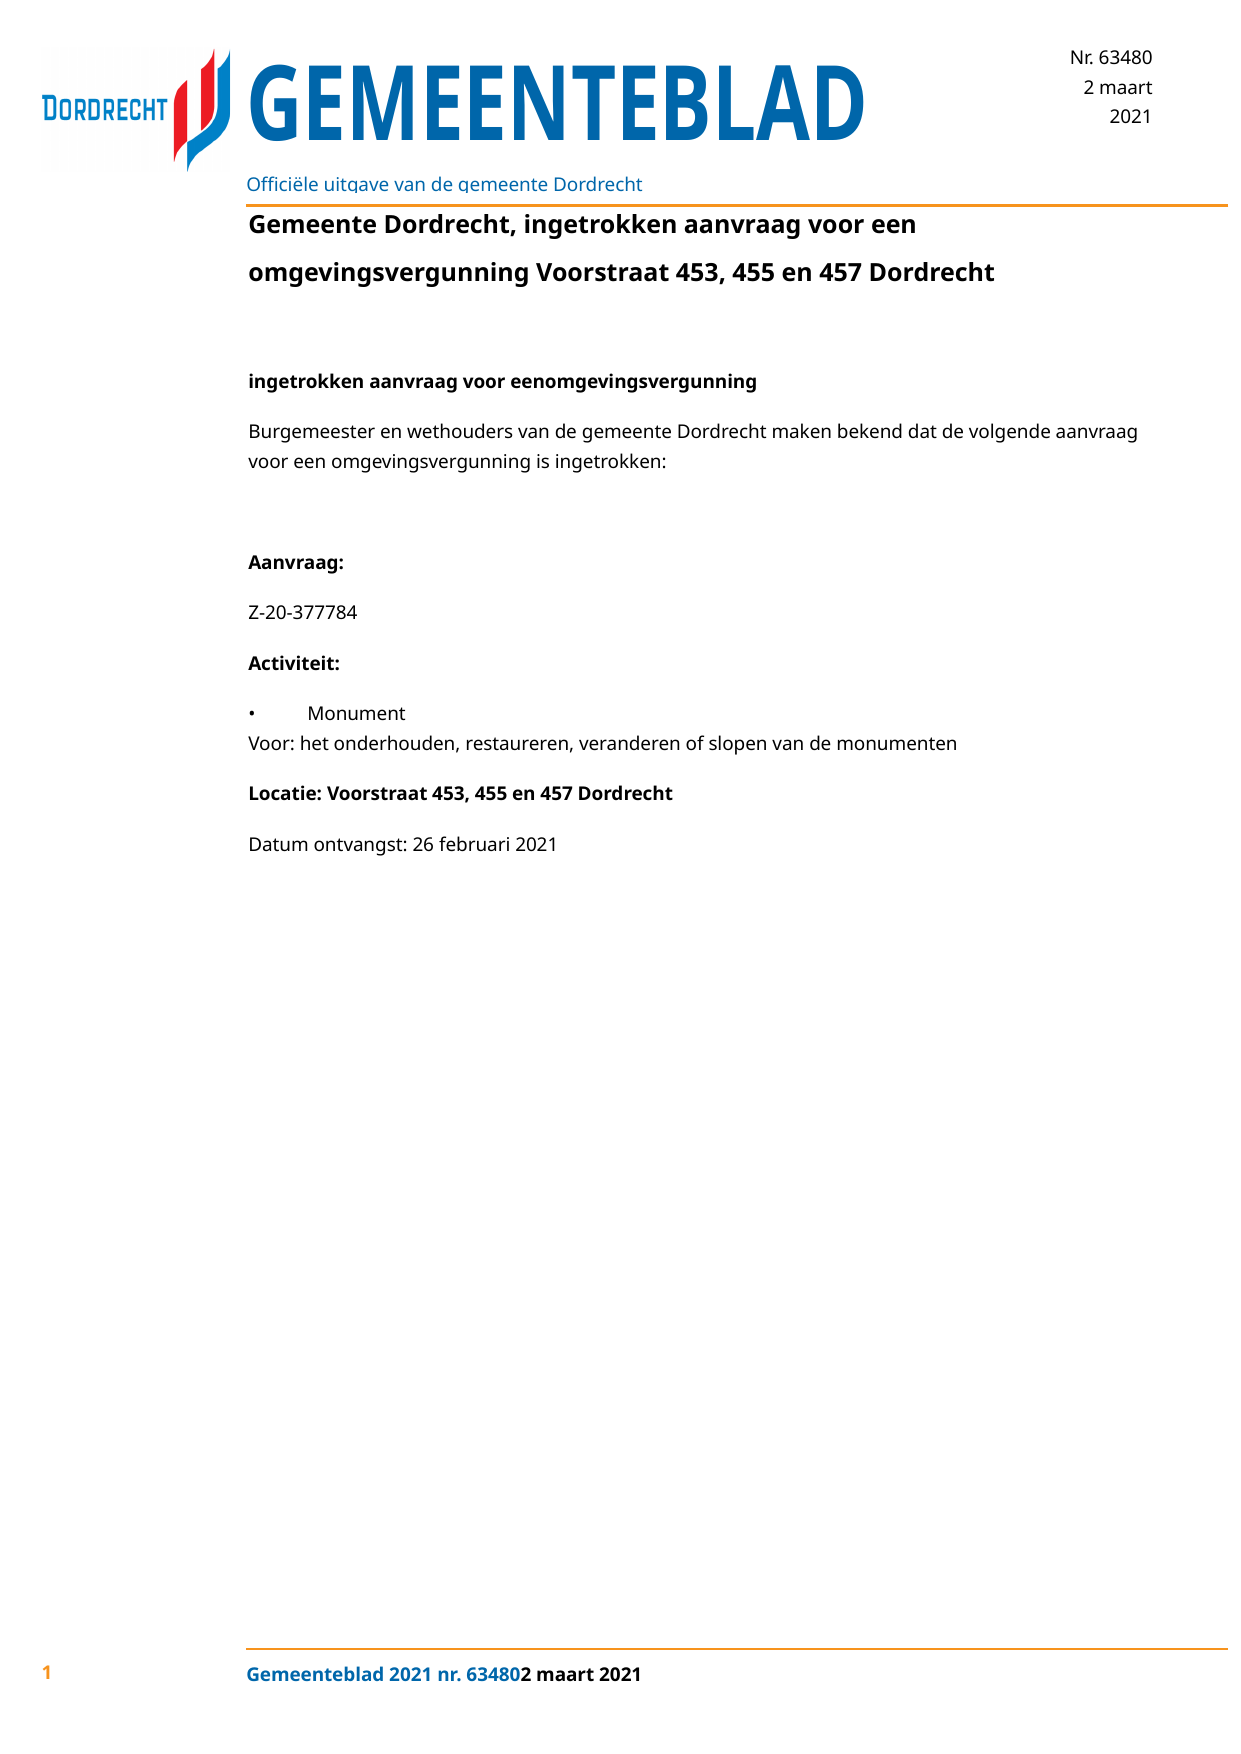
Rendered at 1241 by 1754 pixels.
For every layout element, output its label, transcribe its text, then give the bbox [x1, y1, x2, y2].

text Aanvraag: [248, 549, 1152, 575]
list Monument [248, 700, 1152, 726]
text Z-20-377784 [248, 599, 1152, 625]
picture [41, 47, 231, 172]
text Activiteit: [248, 650, 1152, 676]
text Datum ontvangst: 26 februari 2021 [248, 831, 1152, 857]
text Burgemeester en wethouders van de gemeente Dordrecht maken bekend dat de volgende aanvraag voor een omgevingsvergunning is ingetrokken: [248, 419, 1152, 474]
text Voor: het onderhouden, restaureren, veranderen of slopen van de monumenten [248, 730, 1152, 756]
text Locatie: Voorstraat 453, 455 en 457 Dordrecht [248, 780, 1152, 806]
text Gemeente Dordrecht, ingetrokken aanvraag voor een omgevingsvergunning Voorstraat 453, 455 en 457 Dordrecht [248, 207, 1152, 288]
text ingetrokken aanvraag voor eenomgevingsvergunning [248, 368, 1152, 394]
